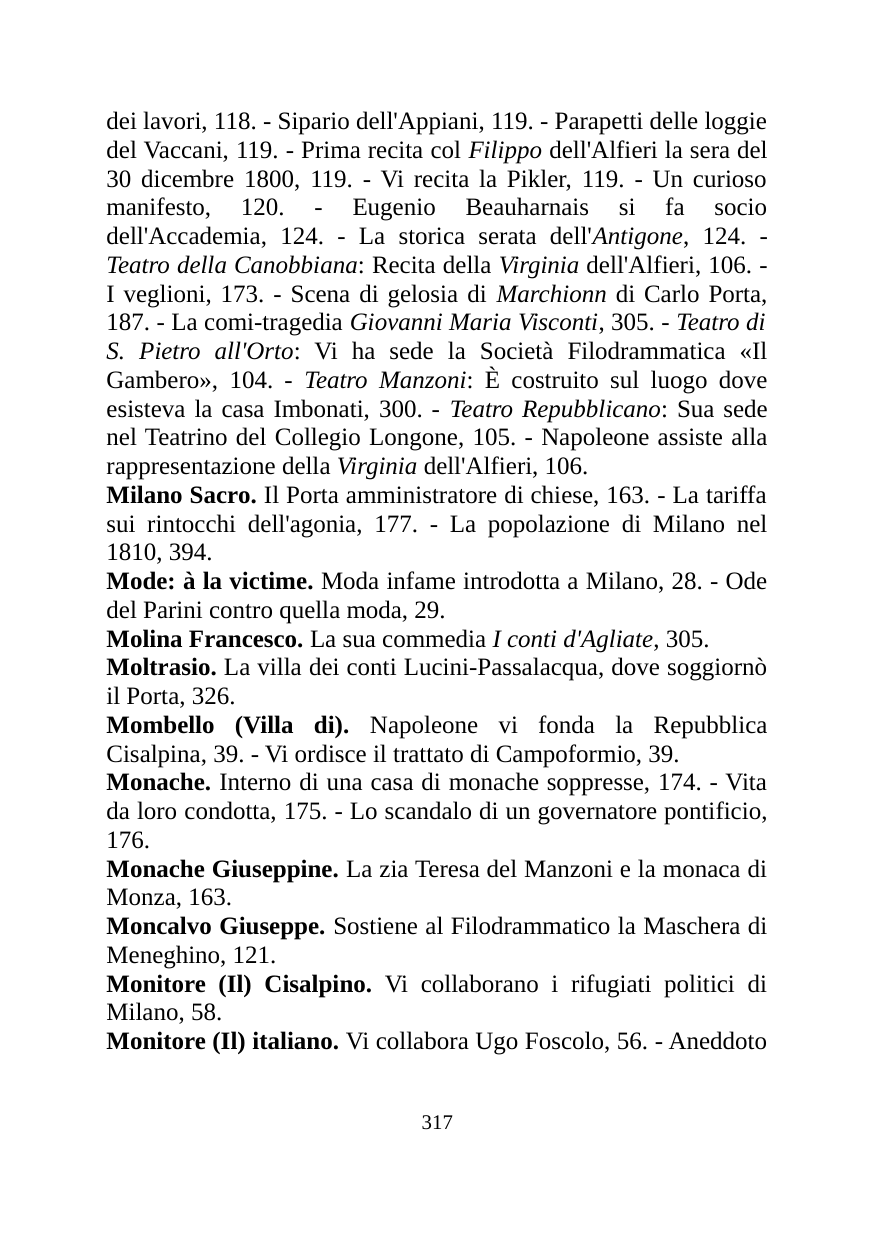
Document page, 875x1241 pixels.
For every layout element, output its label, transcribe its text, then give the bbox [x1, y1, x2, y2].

text Milano Sacro. Il Porta amministratore di chiese, 163. - La tariffa sui rintocchi dell'agonia, 177. - La popolazione di Milano nel 1810, 394. [106, 480, 768, 566]
text Mombello (Villa di). Napoleone vi fonda la Repubblica Cisalpina, 39. - Vi ordisce il trattato di Campoformio, 39. [106, 710, 768, 767]
text Molina Francesco. La sua commedia I conti d'Agliate, 305. [106, 624, 768, 652]
text Mode: à la victime. Moda infame introdotta a Milano, 28. - Ode del Parini contro quella moda, 29. [106, 566, 768, 624]
text Moltrasio. La villa dei conti Lucini-Passalacqua, dove soggiornò il Porta, 326. [106, 652, 768, 710]
text Monitore (Il) italiano. Vi collabora Ugo Foscolo, 56. - Aneddoto [106, 1026, 768, 1055]
text Monache. Interno di una casa di monache soppresse, 174. - Vita da loro condotta, 175. - Lo scandalo di un governatore pontificio, 176. [106, 767, 768, 854]
text Monitore (Il) Cisalpino. Vi collaborano i rifugiati politici di Milano, 58. [106, 969, 768, 1026]
text Moncalvo Giuseppe. Sostiene al Filodrammatico la Maschera di Meneghino, 121. [106, 911, 768, 969]
text Monache Giuseppine. La zia Teresa del Manzoni e la monaca di Monza, 163. [106, 854, 768, 911]
text dei lavori, 118. - Sipario dell'Appiani, 119. - Parapetti delle loggie del Vaccani, 119. - Prima recita col Filippo dell'Alfieri la sera del 30 dicembre 1800, 119. - Vi recita la Pikler, 119. - Un curioso manifesto, 120. - Eugenio Beauharnais si fa socio dell'Accademia, 124. - La storica serata dell'Antigone, 124. - Teatro della Canobbiana: Recita della Virginia dell'Alfieri, 106. - I veglioni, 173. - Scena di gelosia di Marchionn di Carlo Porta, 187. - La comi-tragedia Giovanni Maria Visconti, 305. - Teatro di S. Pietro all'Orto: Vi ha sede la Società Filodrammatica «Il Gambero», 104. - Teatro Manzoni: È costruito sul luogo dove esisteva la casa Imbonati, 300. - Teatro Repubblicano: Sua sede nel Teatrino del Collegio Longone, 105. - Napoleone assiste alla rappresentazione della Virginia dell'Alfieri, 106. [106, 106, 768, 480]
